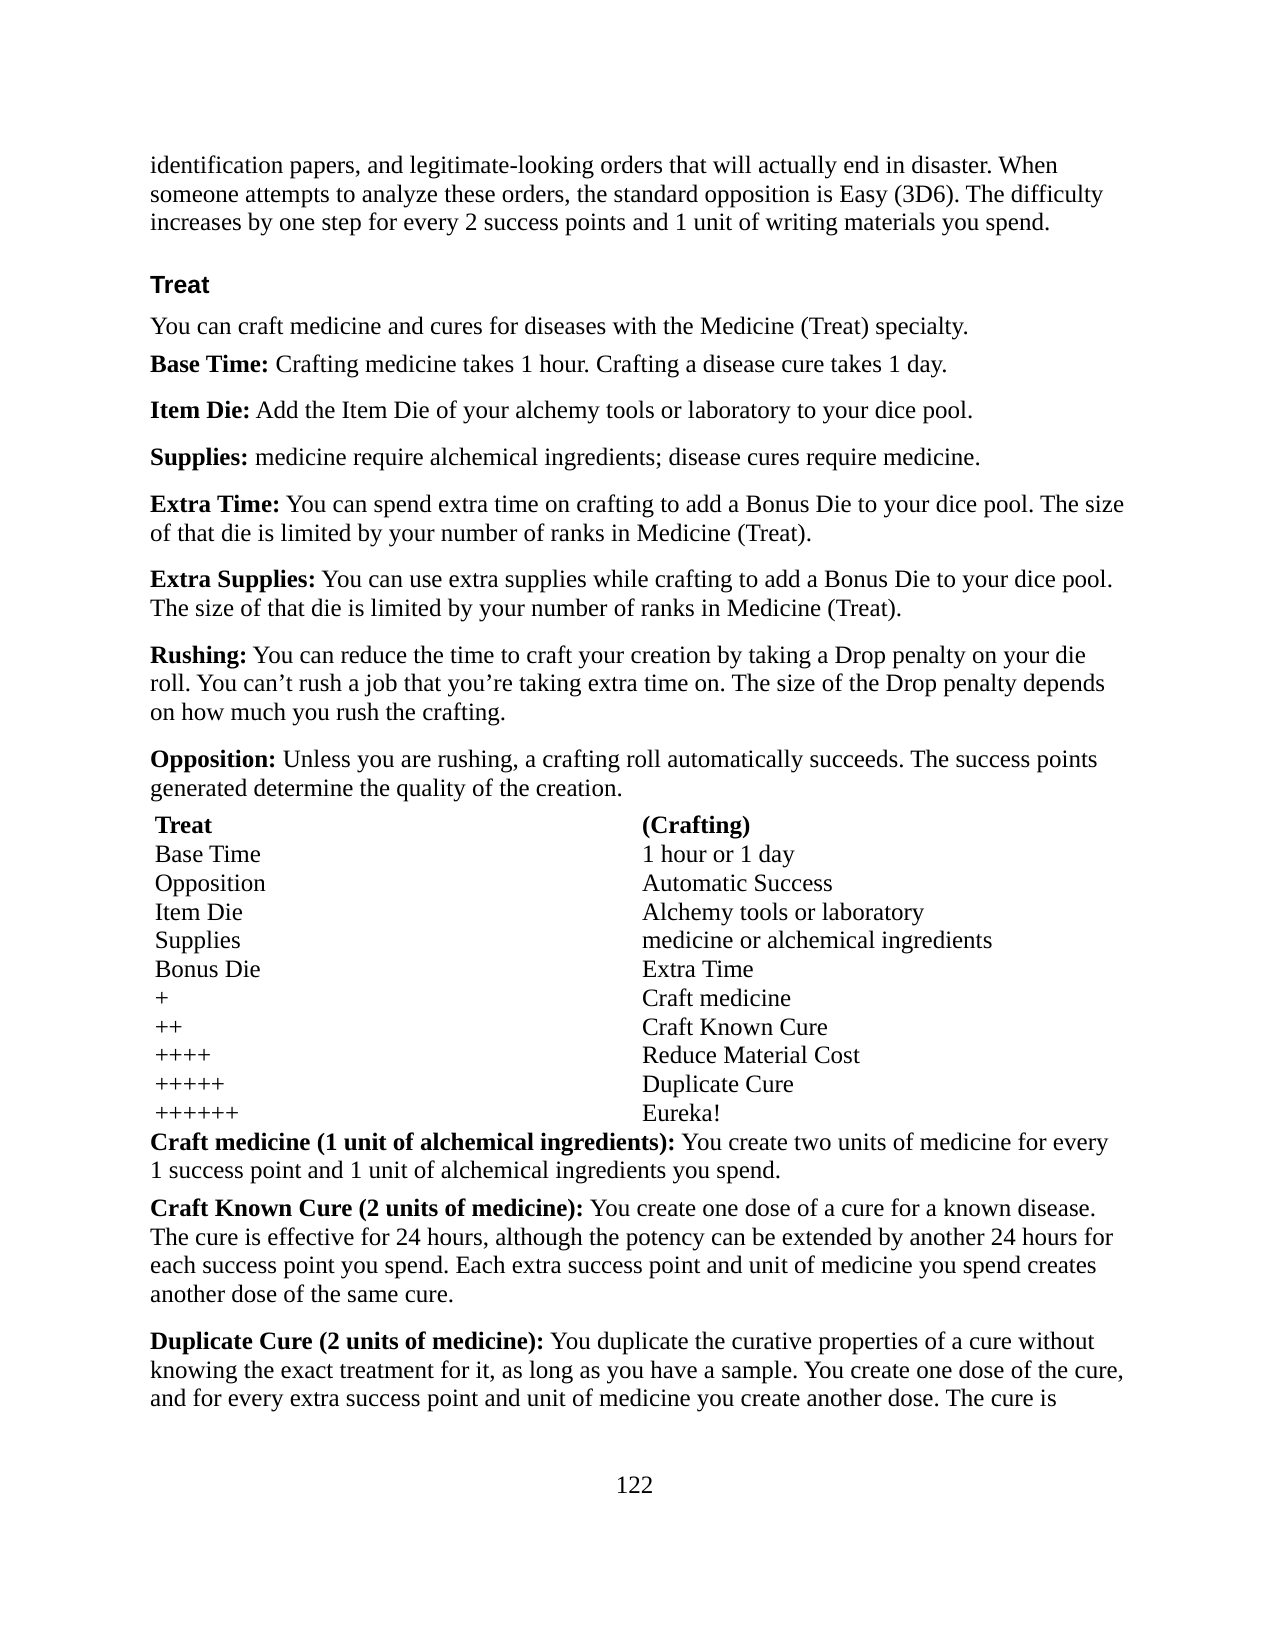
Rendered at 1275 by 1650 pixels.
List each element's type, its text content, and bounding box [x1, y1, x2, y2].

table_cell Extra Time [638, 954, 1125, 983]
text Duplicate Cure (2 units of medicine): You duplicate the curative properties of a cure without knowing the exact treatment for it, as long as you have a sample. You create one dose of the cure, and for every extra success point and unit of medicine you create another dose. The cure is [150, 1326, 1125, 1412]
table_cell Base Time [150, 839, 637, 868]
table_cell Eureka! [638, 1098, 1125, 1127]
text Rushing: You can reduce the time to craft your creation by taking a Drop penalty on your die roll. You can’t rush a job that you’re taking extra time on. The size of the Drop penalty depends on how much you rush the crafting. [150, 640, 1125, 726]
text Supplies: medicine require alchemical ingredients; disease cures require medicine. [150, 442, 1125, 471]
table_header Treat [150, 810, 637, 839]
table_cell Duplicate Cure [638, 1069, 1125, 1098]
subtitle Treat [150, 270, 1125, 299]
text Item Die: Add the Item Die of your alchemy tools or laboratory to your dice pool. [150, 396, 1125, 424]
table_cell Craft Known Cure [638, 1012, 1125, 1040]
table_cell medicine or alchemical ingredients [638, 925, 1125, 954]
table_cell Reduce Material Cost [638, 1040, 1125, 1069]
table_header (Crafting) [638, 810, 1125, 839]
table_cell Bonus Die [150, 954, 637, 983]
text identification papers, and legitimate-looking orders that will actually end in disaster. When someone attempts to analyze these orders, the standard opposition is Easy (3D6). The difficulty increases by one step for every 2 success points and 1 unit of writing materials you spend. [150, 150, 1125, 236]
text Opposition: Unless you are rushing, a crafting roll automatically succeeds. The success points generated determine the quality of the creation. [150, 744, 1125, 801]
table_cell ++++++ [150, 1098, 637, 1127]
table_cell 1 hour or 1 day [638, 839, 1125, 868]
text Base Time: Crafting medicine takes 1 hour. Crafting a disease cure takes 1 day. [150, 349, 1125, 378]
table_cell +++++ [150, 1069, 637, 1098]
text Extra Supplies: You can use extra supplies while crafting to add a Bonus Die to your dice pool. The size of that die is limited by your number of ranks in Medicine (Treat). [150, 564, 1125, 622]
text Extra Time: You can spend extra time on crafting to add a Bonus Die to your dice pool. The size of that die is limited by your number of ranks in Medicine (Treat). [150, 489, 1125, 546]
table_cell ++++ [150, 1040, 637, 1069]
table_cell + [150, 983, 637, 1012]
text Craft Known Cure (2 units of medicine): You create one dose of a cure for a known disease. The cure is effective for 24 hours, although the potency can be extended by another 24 hours for each success point you spend. Each extra success point and unit of medicine you spend creates another dose of the same cure. [150, 1193, 1125, 1308]
table_cell Alchemy tools or laboratory [638, 897, 1125, 925]
text You can craft medicine and cures for diseases with the Medicine (Treat) specialty. [150, 311, 1125, 340]
table_cell Opposition [150, 868, 637, 897]
text Craft medicine (1 unit of alchemical ingredients): You create two units of medicine for every 1 success point and 1 unit of alchemical ingredients you spend. [150, 1127, 1125, 1184]
table_cell Item Die [150, 897, 637, 925]
table_cell Automatic Success [638, 868, 1125, 897]
table_cell Craft medicine [638, 983, 1125, 1012]
table_cell ++ [150, 1012, 637, 1040]
table_cell Supplies [150, 925, 637, 954]
